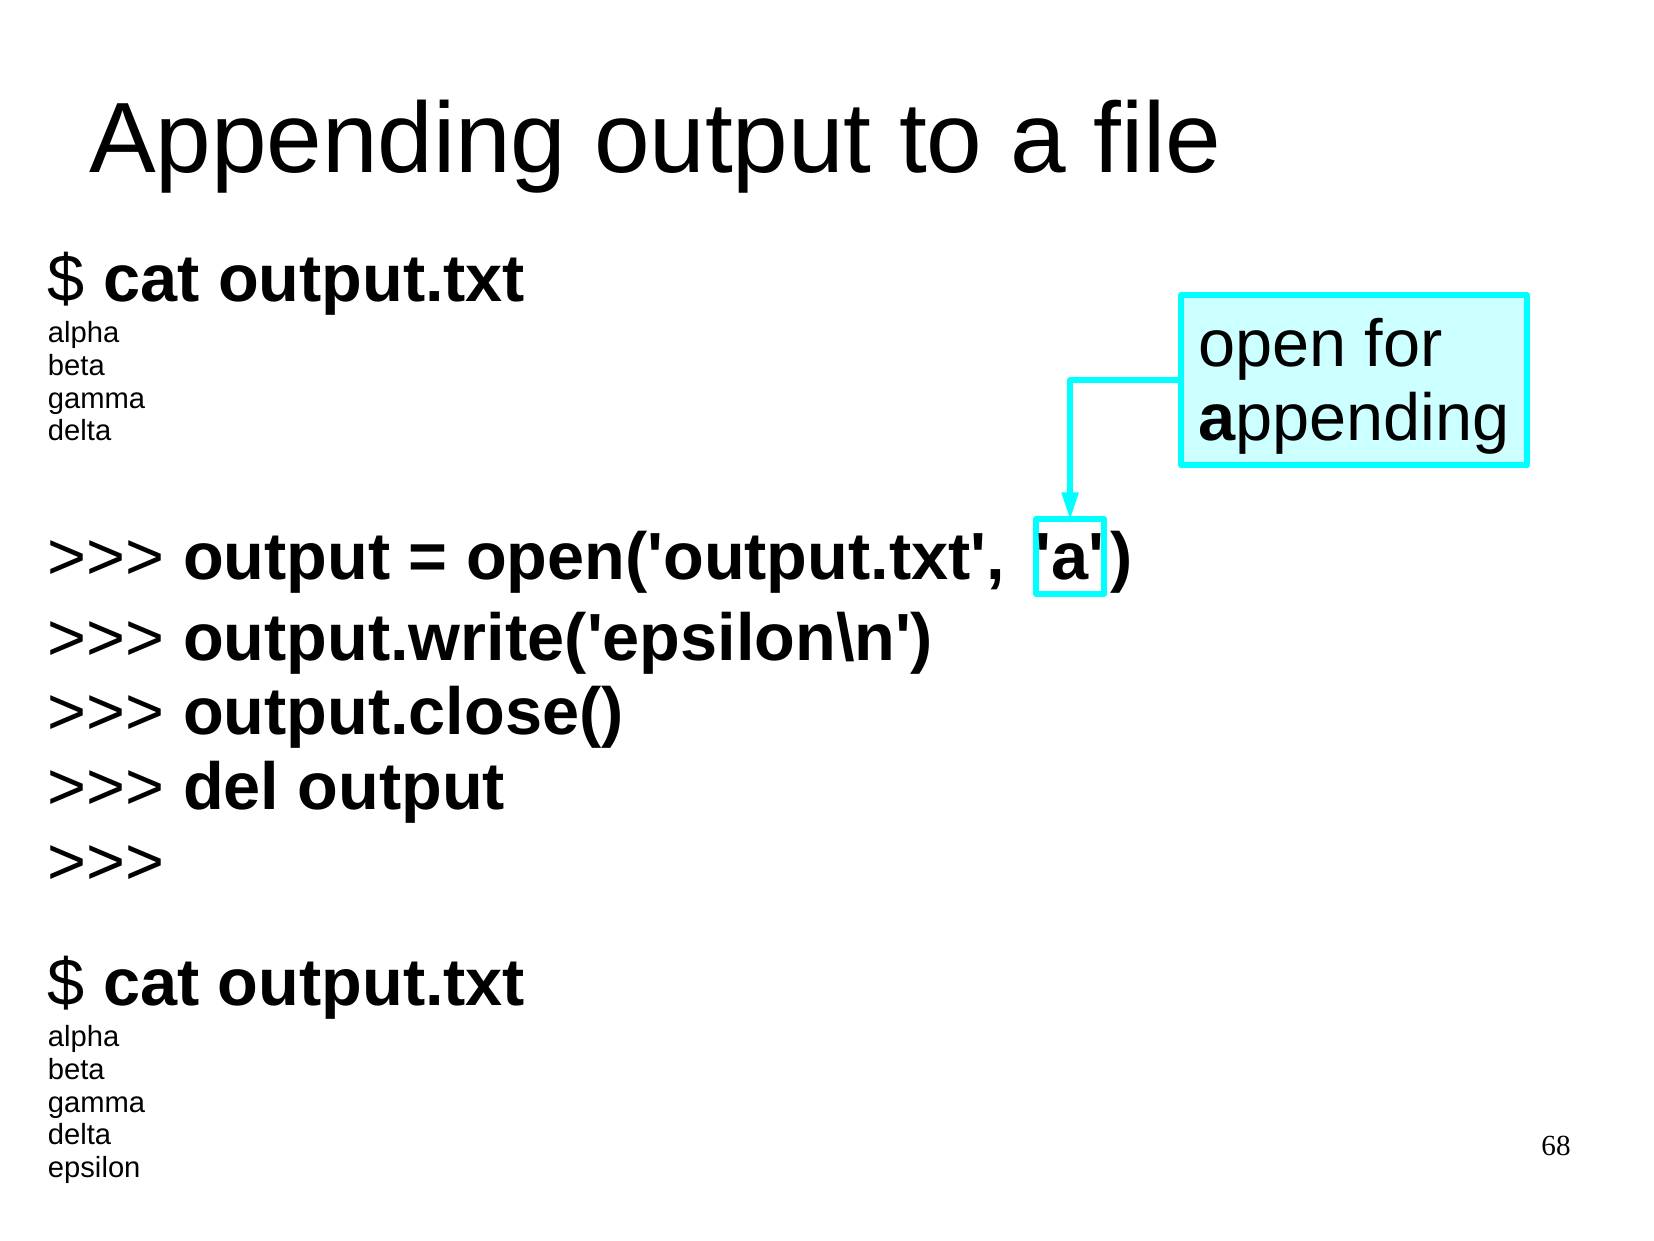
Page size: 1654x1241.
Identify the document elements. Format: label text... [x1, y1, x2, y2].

text_box >>> output = open('output.txt', [30, 508, 1043, 605]
text_box $ cat output.txt alpha beta gamma delta epsilon [30, 934, 544, 1195]
text_box Appending output to a file [71, 71, 1240, 205]
text_box $ cat output.txt alpha beta gamma delta [30, 230, 546, 458]
text_box >>> output.write('epsilon\n') >>> output.close() >>> del output >>> [30, 589, 952, 909]
text_box open for appending [1180, 295, 1528, 466]
text_box 'a' [1035, 518, 1105, 594]
text_box ) [1110, 518, 1134, 594]
